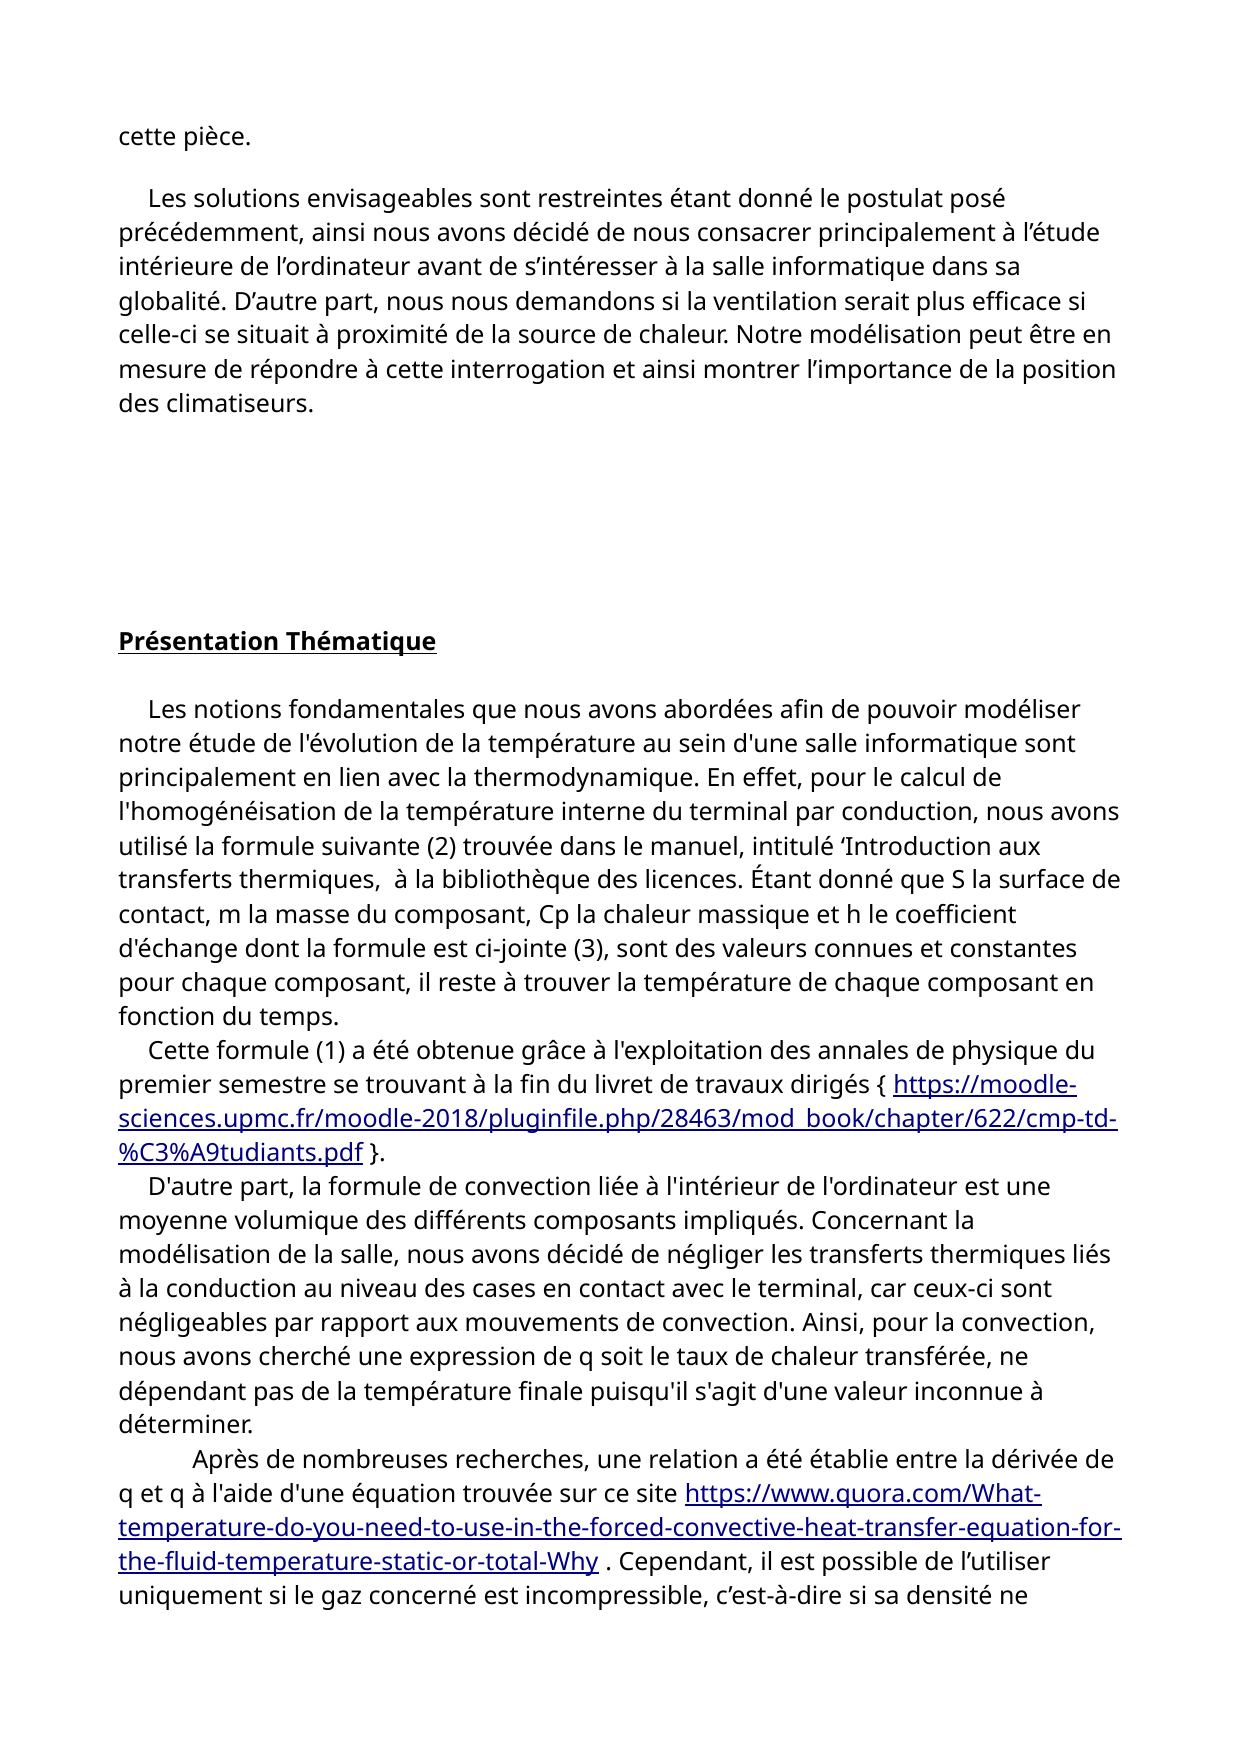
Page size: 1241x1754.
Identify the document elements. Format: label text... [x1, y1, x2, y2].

text D'autre part, la formule de convection liée à l'intérieur de l'ordinateur est une moyenne volumique des différents composants impliqués. Concernant la modélisation de la salle, nous avons décidé de négliger les transferts thermiques liés à la conduction au niveau des cases en contact avec le terminal, car ceux-ci sont négligeables par rapport aux mouvements de convection. Ainsi, pour la convection, nous avons cherché une expression de q soit le taux de chaleur transférée, ne dépendant pas de la température finale puisqu'il s'agit d'une valeur inconnue à déterminer. [118, 1169, 1122, 1441]
text Cette formule (1) a été obtenue grâce à l'exploitation des annales de physique du premier semestre se trouvant à la fin du livret de travaux dirigés { https://moodle-sciences.upmc.fr/moodle-2018/pluginfile.php/28463/mod_book/chapter/622/cmp-td-%C3%A9tudiants.pdf }. [118, 1032, 1122, 1169]
text the-fluid-temperature-static-or-total-Why . Cependant, il est possible de l’utiliser uniquement si le gaz concerné est incompressible, c’est-à-dire si sa densité ne [118, 1540, 1122, 1612]
text Les solutions envisageables sont restreintes étant donné le postulat posé précédemment, ainsi nous avons décidé de nous consacrer principalement à l’étude intérieure de l’ordinateur avant de s’intéresser à la salle informatique dans sa globalité. D’autre part, nous nous demandons si la ventilation serait plus efficace si celle-ci se situait à proximité de la source de chaleur. Notre modélisation peut être en mesure de répondre à cette interrogation et ainsi montrer l’importance de la position des climatiseurs. [118, 181, 1122, 419]
text Après de nombreuses recherches, une relation a été établie entre la dérivée de q et q à l'aide d'une équation trouvée sur ce site https://www.quora.com/What-temperature-do-you-need-to-use-in-the-forced-convective-heat-transfer-equation-for- [118, 1441, 1122, 1538]
text Les notions fondamentales que nous avons abordées afin de pouvoir modéliser notre étude de l'évolution de la température au sein d'une salle informatique sont principalement en lien avec la thermodynamique. En effet, pour le calcul de l'homogénéisation de la température interne du terminal par conduction, nous avons utilisé la formule suivante (2) trouvée dans le manuel, intitulé ‘Introduction aux transferts thermiques, à la bibliothèque des licences. Étant donné que S la surface de contact, m la masse du composant, Cp la chaleur massique et h le coefficient d'échange dont la formule est ci-jointe (3), sont des valeurs connues et constantes pour chaque composant, il reste à trouver la température de chaque composant en fonction du temps. [118, 692, 1122, 1032]
text cette pièce. [118, 118, 1122, 181]
text Présentation Thématique [118, 624, 1122, 658]
